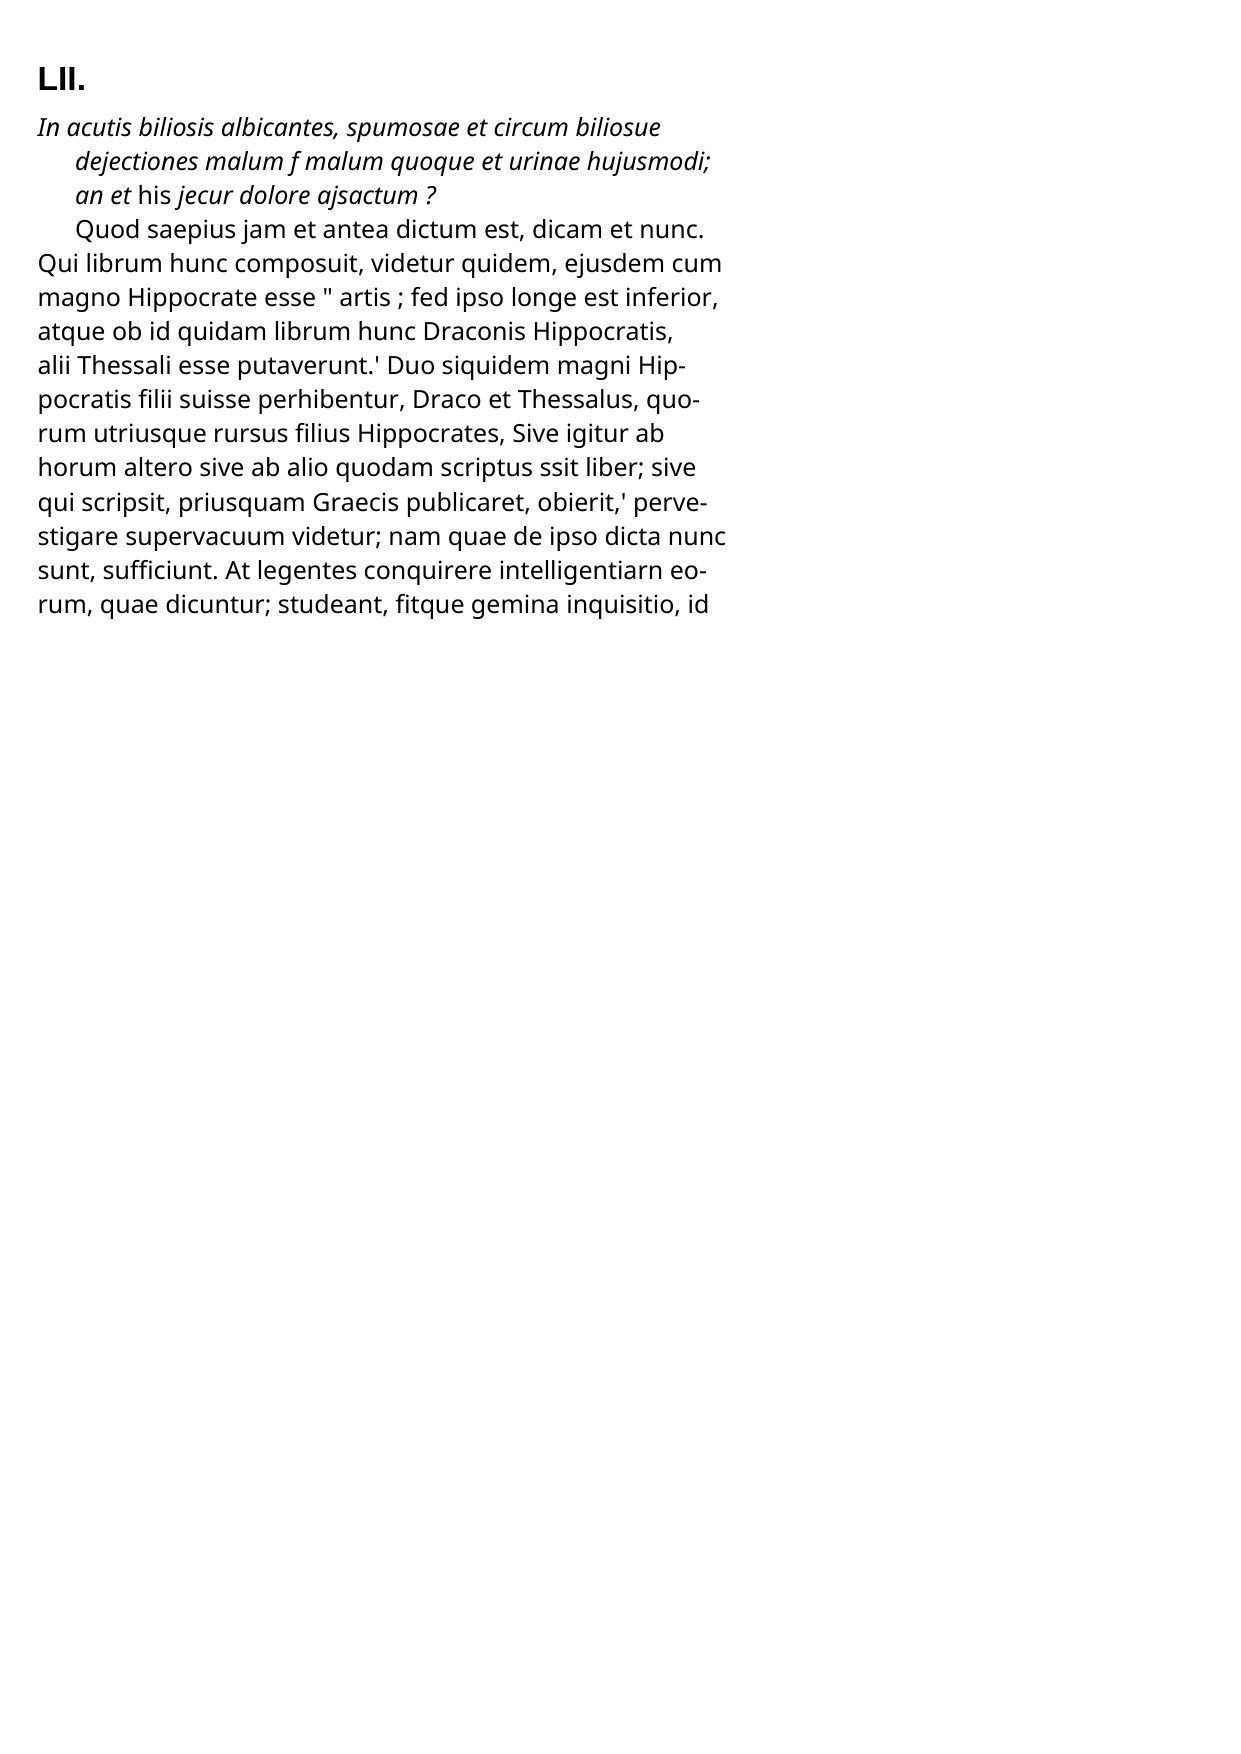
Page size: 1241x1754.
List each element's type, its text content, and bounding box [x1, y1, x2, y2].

text In acutis biliosis albicantes, spumosae et circum biliosue dejectiones malum f malum quoque et urinae hujusmodi; an et his jecur dolore ajsactum ? [37, 109, 1203, 212]
subtitle LII. [37, 58, 1203, 97]
text Quod saepius jam et antea dictum est, dicam et nunc. Qui librum hunc composuit, videtur quidem, ejusdem cum magno Hippocrate esse " artis ; fed ipso longe est inferior, atque ob id quidam librum hunc Draconis Hippocratis, alii Thessali esse putaverunt.' Duo siquidem magni Hip- pocratis filii suisse perhibentur, Draco et Thessalus, quo- rum utriusque rursus filius Hippocrates, Sive igitur ab horum altero sive ab alio quodam scriptus ssit liber; sive qui scripsit, priusquam Graecis publicaret, obierit,' perve- stigare supervacuum videtur; nam quae de ipso dicta nunc sunt, sufficiunt. At legentes conquirere intelligentiarn eo- rum, quae dicuntur; studeant, fitque gemina inquisitio, id [37, 212, 1203, 620]
